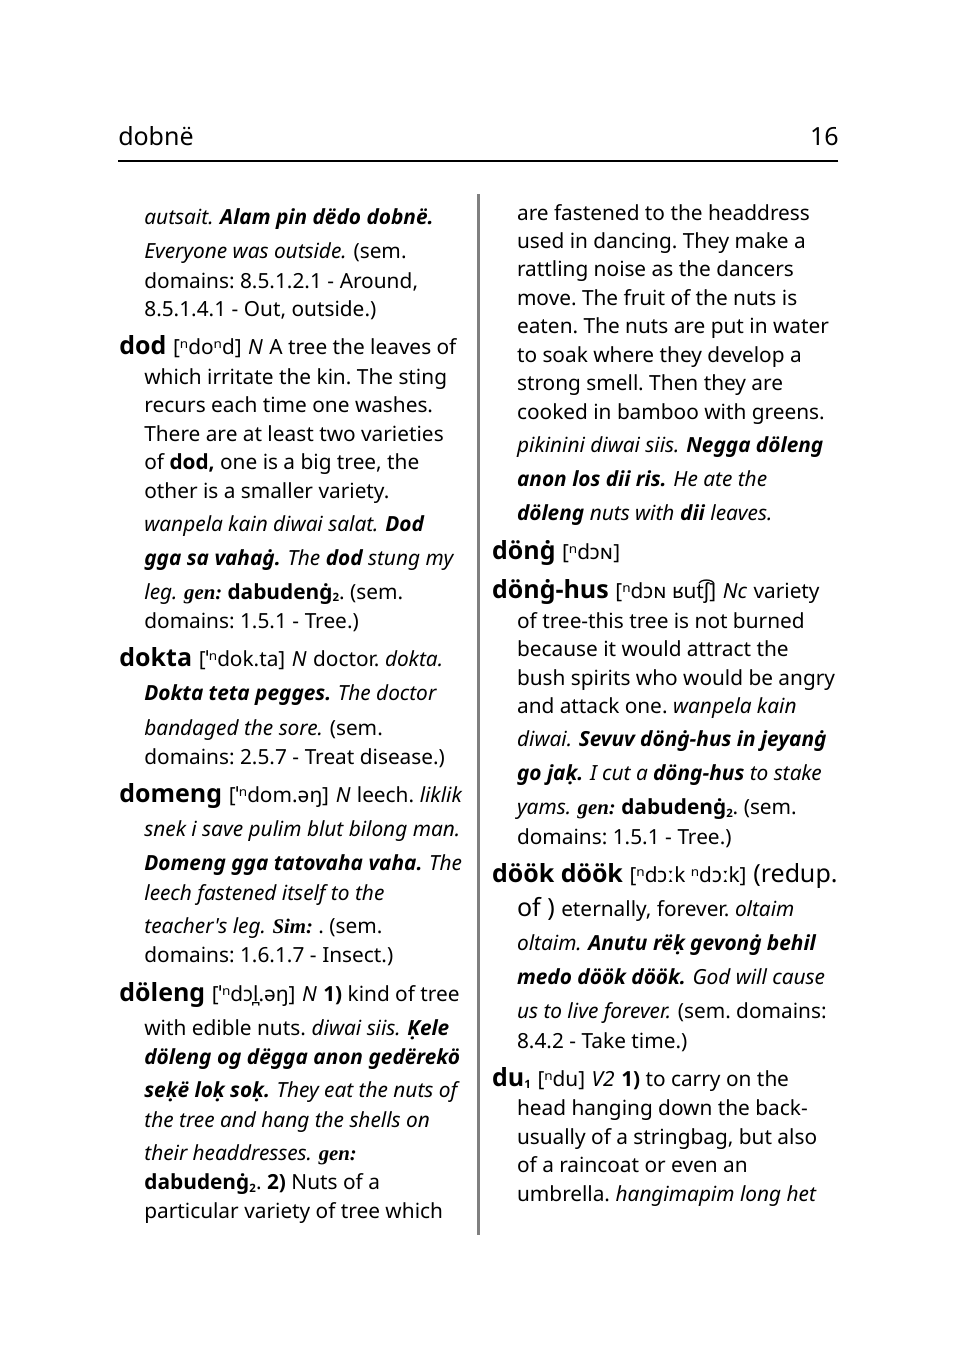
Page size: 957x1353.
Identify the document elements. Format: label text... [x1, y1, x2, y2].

text du1 [ⁿdu] V2 1) to carry on the head hanging down the back-usually of a stringbag, but also of a raincoat or even an umbrella. hangimapim long het [492, 1056, 837, 1211]
text döök döök [ⁿdɔːk ⁿdɔːk] (redup. of ) eternally, forever. oltaim oltaim. Anutu rëḳ gevonġ behil medo döök döök. God will cause us to live forever. (sem. domains: 8.4.2 - Take time.) [492, 852, 837, 1056]
text autsait. Alam pin dëdo dobnë. Everyone was outside. (sem. domains: 8.5.1.2.1 - Around, 8.5.1.4.1 - Out, outside.) [119, 196, 465, 325]
text döleng [ˈⁿdɔl̪.əŋ] N 1) kind of tree with edible nuts. diwai siis. Ḳele döleng og dëgga anon gedërekö seḳë loḳ soḳ. They eat the nuts of the tree and hang the shells on their headdresses. gen: dabudenġ2. 2) Nuts of a particular variety of tree which [119, 971, 465, 1228]
text dod [ⁿdoⁿd] N A tree the leaves of which irritate the kin. The sting recurs each time one washes. There are at least two varieties of dod, one is a big tree, the other is a smaller variety. wanpela kain diwai salat. Dod gga sa vahaġ. The dod stung my leg. gen: dabudenġ2. (sem. domains: 1.5.1 - Tree.) [119, 325, 465, 637]
text dönġ [ⁿdɔɴ] [492, 529, 837, 569]
text dönġ-hus [ⁿdɔɴ ʁut͡ʃ] Nc variety of tree-this tree is not burned because it would attract the bush spirits who would be angry and attack one. wanpela kain diwai. Sevuv dönġ-hus in jeyanġ go jaḳ. I cut a döng-hus to stake yams. gen: dabudenġ2. (sem. domains: 1.5.1 - Tree.) [492, 569, 837, 852]
text are fastened to the headdress used in dancing. They make a rattling noise as the dancers move. The fruit of the nuts is eaten. The nuts are put in water to soak where they develop a strong smell. Then they are cooked in bamboo with greens. pikinini diwai siis. Negga döleng anon los dii ris. He ate the döleng nuts with dii leaves. [492, 196, 837, 529]
text dokta [ˈⁿdok.ta] N doctor. dokta. Dokta teta pegges. The doctor bandaged the sore. (sem. domains: 2.5.7 - Treat disease.) [119, 637, 465, 773]
text domeng [ˈⁿdom.əŋ] N leech. liklik snek i save pulim blut bilong man. Domeng gga tatovaha vaha. The leech fastened itself to the teacher's leg. Sim: . (sem. domains: 1.6.1.7 - Insect.) [119, 773, 465, 971]
